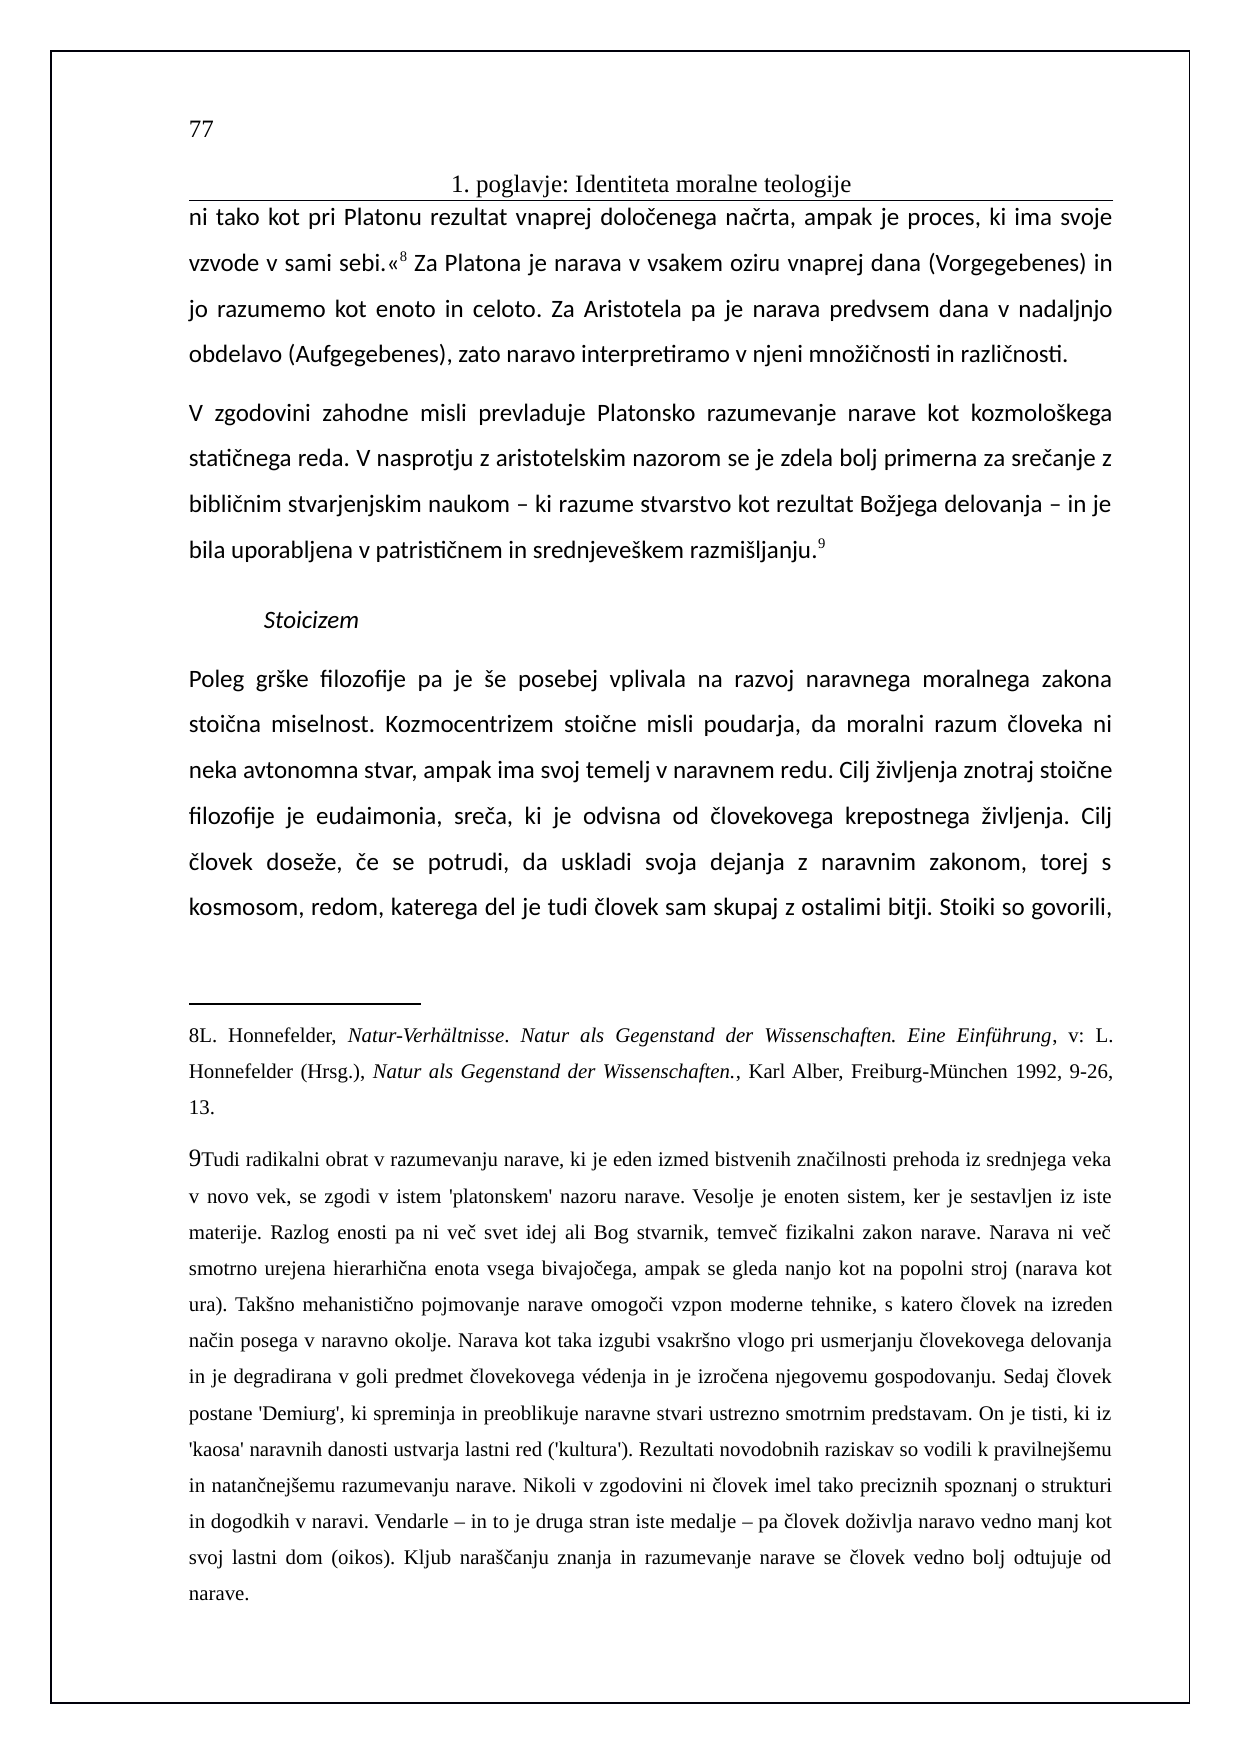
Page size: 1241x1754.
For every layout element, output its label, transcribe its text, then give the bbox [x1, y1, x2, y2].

text ni tako kot pri Platonu rezultat vnaprej določenega načrta, ampak je proces, ki ima svoje vzvode v sami sebi.« Za Platona je narava v vsakem oziru vnaprej dana (Vorgegebenes) in jo razumemo kot enoto in celoto. Za Aristotela pa je narava predvsem dana v nadaljnjo obdelavo (Aufgegebenes), zato naravo interpretiramo v njeni množičnosti in različnosti. [189, 201, 1113, 369]
subtitle Stoicizem [189, 605, 1113, 635]
text L. Honnefelder, Natur-Verhältnisse. Natur als Gegenstand der Wissenschaften. Eine Einführung, v: L. Honnefelder (Hrsg.), Natur als Gegenstand der Wissenschaften., Karl Alber, Freiburg-München 1992, 9-26, 13. [189, 1023, 1113, 1119]
text Tudi radikalni obrat v razumevanju narave, ki je eden izmed bistvenih značilnosti prehoda iz srednjega veka v novo vek, se zgodi v istem 'platonskem' nazoru narave. Vesolje je enoten sistem, ker je sestavljen iz iste materije. Razlog enosti pa ni več svet idej ali Bog stvarnik, temveč fizikalni zakon narave. Narava ni več smotrno urejena hierarhična enota vsega bivajočega, ampak se gleda nanjo kot na popolni stroj (narava kot ura). Takšno mehanistično pojmovanje narave omogoči vzpon moderne tehnike, s katero človek na izreden način posega v naravno okolje. Narava kot taka izgubi vsakršno vlogo pri usmerjanju človekovega delovanja in je degradirana v goli predmet človekovega védenja in je izročena njegovemu gospodovanju. Sedaj človek postane 'Demiurg', ki spreminja in preoblikuje naravne stvari ustrezno smotrnim predstavam. On je tisti, ki iz 'kaosa' naravnih danosti ustvarja lastni red ('kultura'). Rezultati novodobnih raziskav so vodili k pravilnejšemu in natančnejšemu razumevanju narave. Nikoli v zgodovini ni človek imel tako preciznih spoznanj o strukturi in dogodkih v naravi. Vendarle – in to je druga stran iste medalje – pa človek doživlja naravo vedno manj kot svoj lastni dom (oikos). Kljub naraščanju znanja in razumevanje narave se človek vedno bolj odtujuje od narave. [189, 1143, 1113, 1605]
text Poleg grške filozofije pa je še posebej vplivala na razvoj naravnega moralnega zakona stoična miselnost. Kozmocentrizem stoične misli poudarja, da moralni razum človeka ni neka avtonomna stvar, ampak ima svoj temelj v naravnem redu. Cilj življenja znotraj stoične filozofije je eudaimonia, sreča, ki je odvisna od človekovega krepostnega življenja. Cilj človek doseže, če se potrudi, da uskladi svoja dejanja z naravnim zakonom, torej s kosmosom, redom, katerega del je tudi človek sam skupaj z ostalimi bitji. Stoiki so govorili, [189, 663, 1113, 922]
text V zgodovini zahodne misli prevladuje Platonsko razumevanje narave kot kozmološkega statičnega reda. V nasprotju z aristotelskim nazorom se je zdela bolj primerna za srečanje z bibličnim stvarjenjskim naukom – ki razume stvarstvo kot rezultat Božjega delovanja – in je bila uporabljena v patrističnem in srednjeveškem razmišljanju. [189, 397, 1113, 564]
